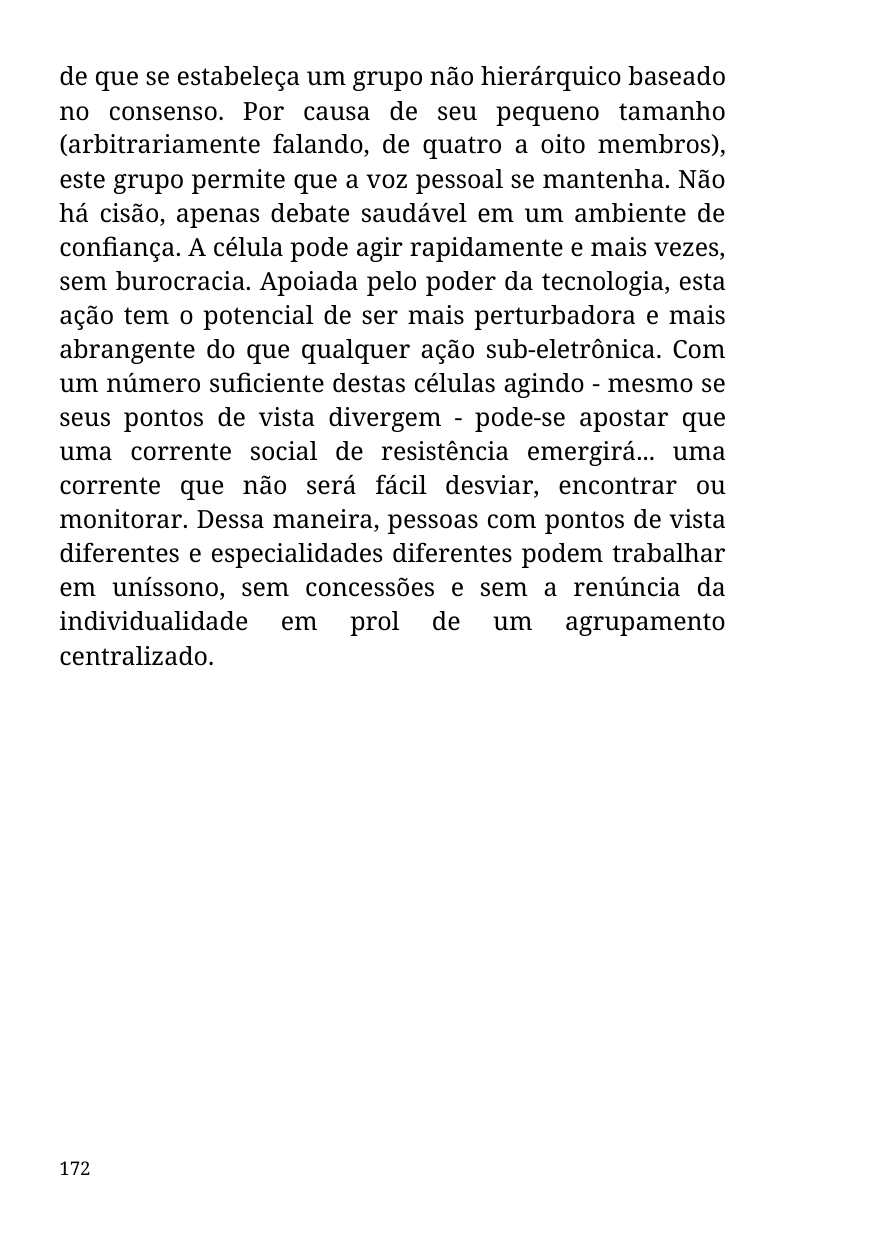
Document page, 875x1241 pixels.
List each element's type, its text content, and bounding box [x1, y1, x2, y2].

text de que se estabeleça um grupo não hierárquico baseado no consenso. Por causa de seu pequeno tamanho (arbitrariamente falando, de quatro a oito membros), este grupo permite que a voz pessoal se mantenha. Não há cisão, apenas debate saudável em um ambiente de confiança. A célula pode agir rapidamente e mais vezes, sem burocracia. Apoiada pelo poder da tecnologia, esta ação tem o potencial de ser mais perturbadora e mais abrangente do que qualquer ação sub-eletrônica. Com um número suficiente destas células agindo - mesmo se seus pontos de vista divergem - pode-se apostar que uma corrente social de resistência emergirá... uma corrente que não será fácil desviar, encontrar ou monitorar. Dessa maneira, pessoas com pontos de vista diferentes e especialidades diferentes podem trabalhar em uníssono, sem concessões e sem a renúncia da individualidade em prol de um agrupamento centralizado. [59, 59, 726, 672]
